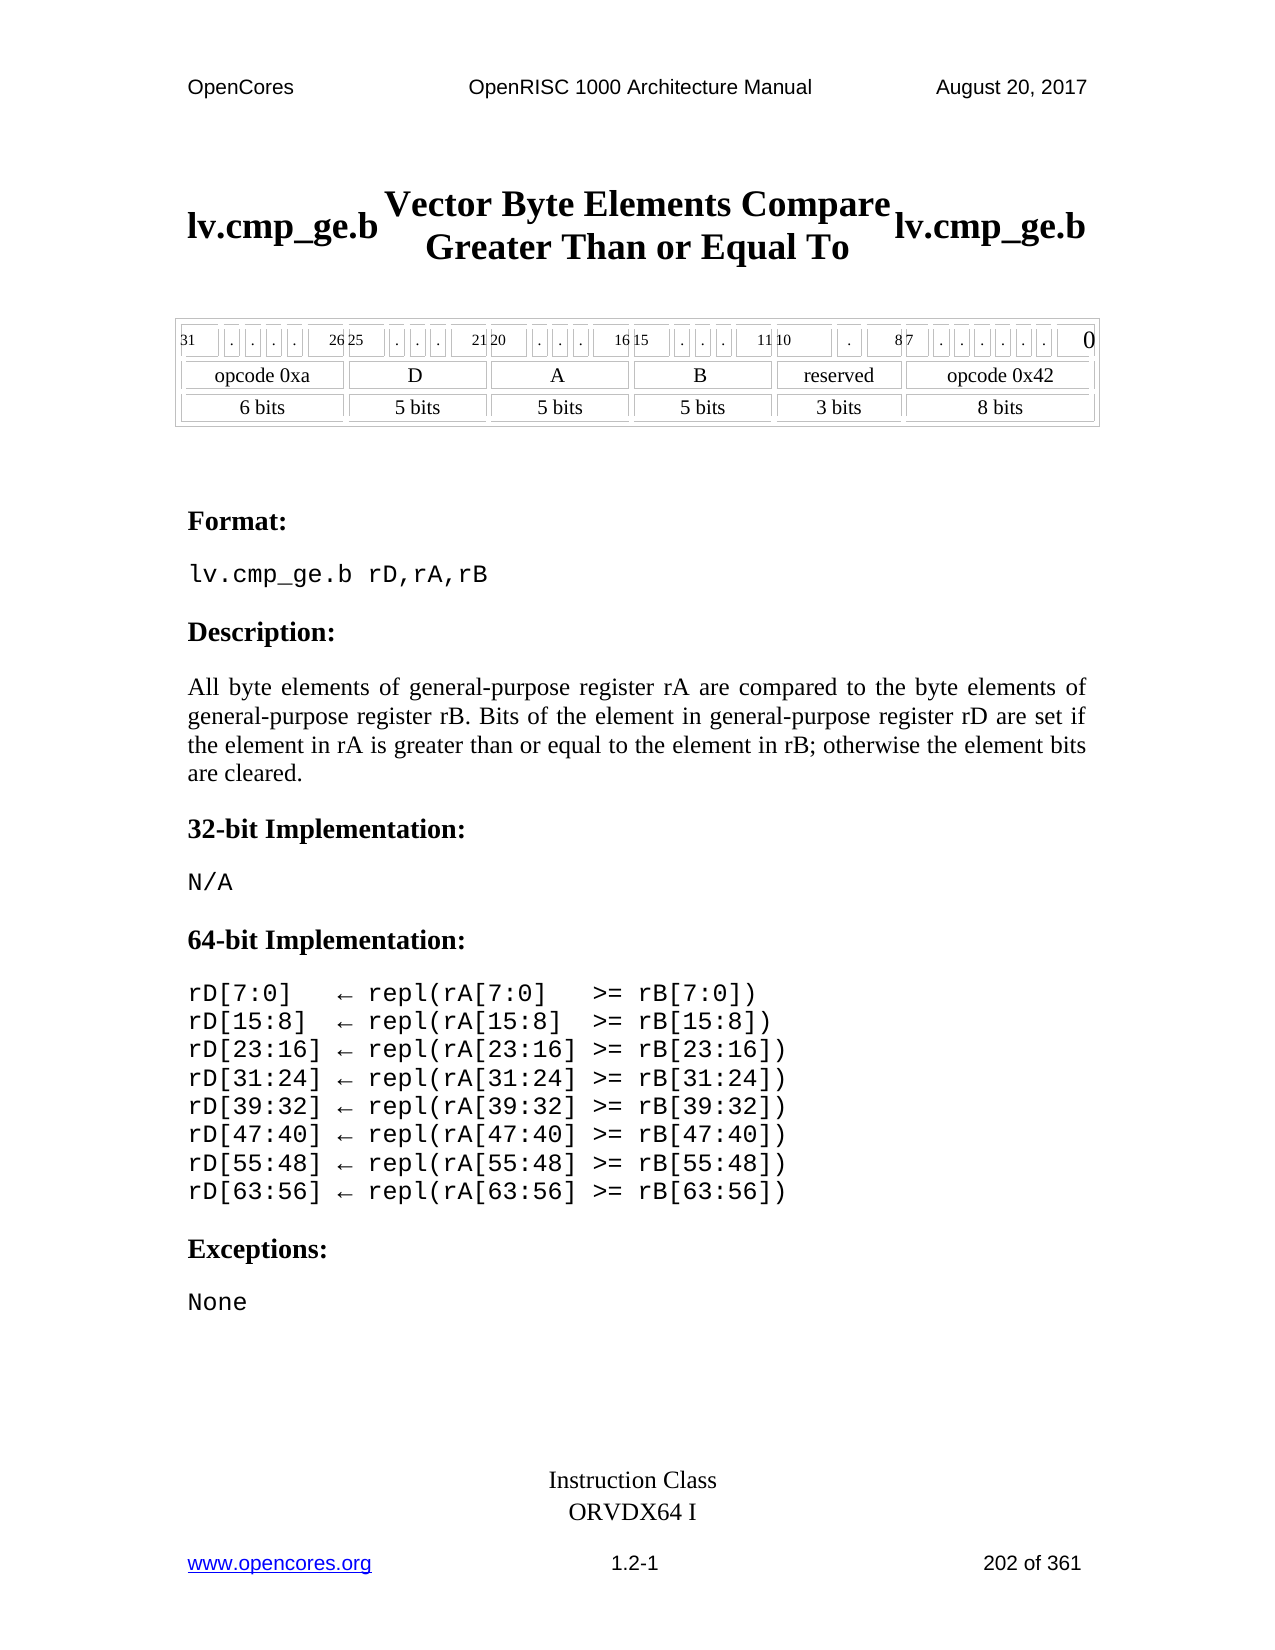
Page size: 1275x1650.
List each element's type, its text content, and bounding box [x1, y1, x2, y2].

text lv.cmp_ge.b rD,rA,rB [187, 561, 1087, 590]
text Exceptions: [187, 1232, 1087, 1264]
text 64-bit Implementation: [187, 923, 1087, 955]
text None [187, 1289, 1087, 1318]
text N/A [187, 869, 1087, 898]
text Description: [187, 615, 1087, 647]
text All byte elements of general-purpose register rA are compared to the byte elements of general-purpose register rB. Bits of the element in general-purpose register rD are set if the element in rA is greater than or equal to the element in rB; otherwise the element bits are cleared. [187, 672, 1087, 787]
text Format: [187, 504, 1087, 536]
text 32-bit Implementation: [187, 812, 1087, 844]
text rD[7:0] ← repl(rA[7:0] >= rB[7:0]) rD[15:8] ← repl(rA[15:8] >= rB[15:8]) rD[23:16] ← repl(rA[23:16] >= rB[23:16]) rD[31:24] ← repl(rA[31:24] >= rB[31:24]) rD[39:32] ← repl(rA[39:32] >= rB[39:32]) rD[47:40] ← repl(rA[47:40] >= rB[47:40]) rD[55:48] ← repl(rA[55:48] >= rB[55:48]) rD[63:56] ← repl(rA[63:56] >= rB[63:56]) [187, 980, 1087, 1207]
